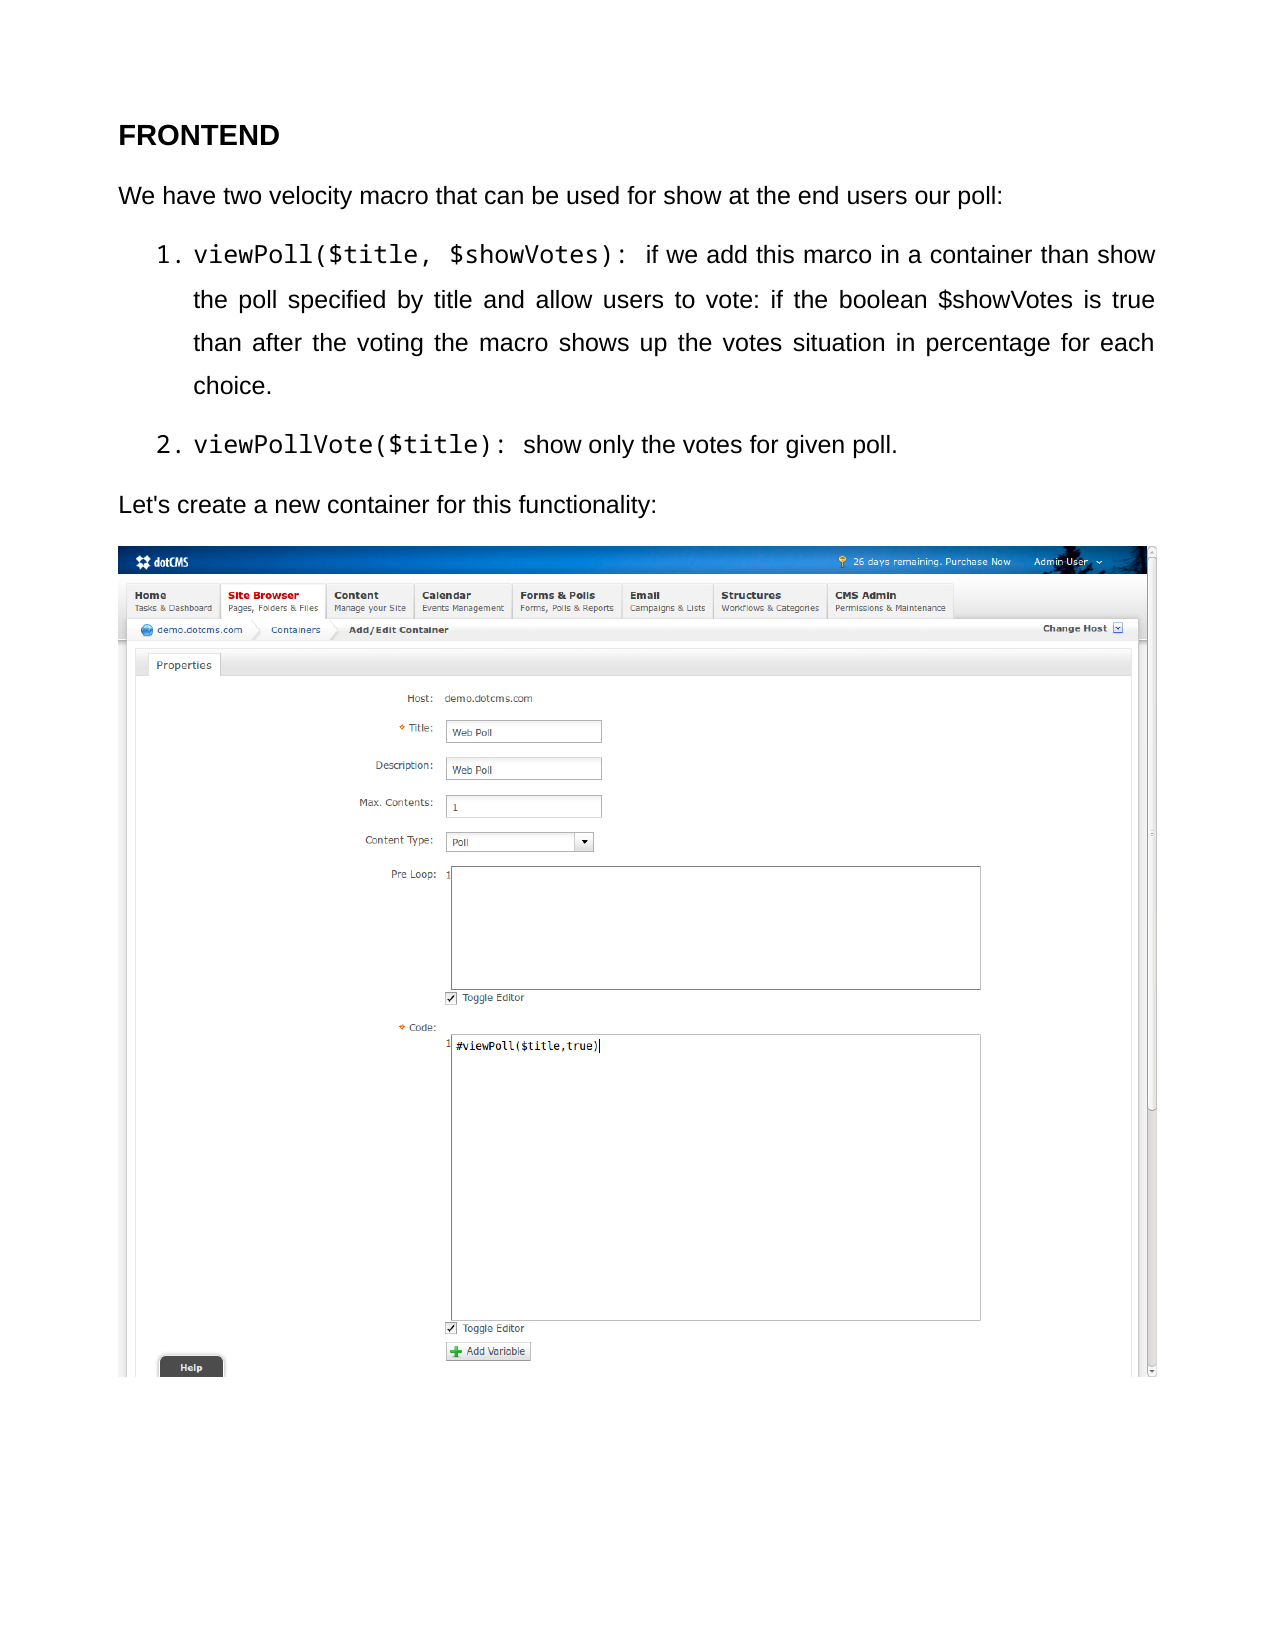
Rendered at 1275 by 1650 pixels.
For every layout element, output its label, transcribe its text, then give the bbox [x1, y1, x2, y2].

picture [118, 546, 1157, 1377]
text We have two velocity macro that can be used for show at the end users our poll: [118, 181, 1157, 210]
list viewPoll($title, $showVotes): if we add this marco in a container than show the poll specified by title and allow users to vote: if the boolean $showVotes is true than after the voting the macro shows up the votes situation in percentage for each choice. [156, 237, 1157, 400]
list viewPollVote($title): show only the votes for given poll. [156, 427, 1157, 461]
text FRONTEND [118, 118, 1157, 152]
text Let's create a new container for this functionality: [118, 490, 1157, 519]
